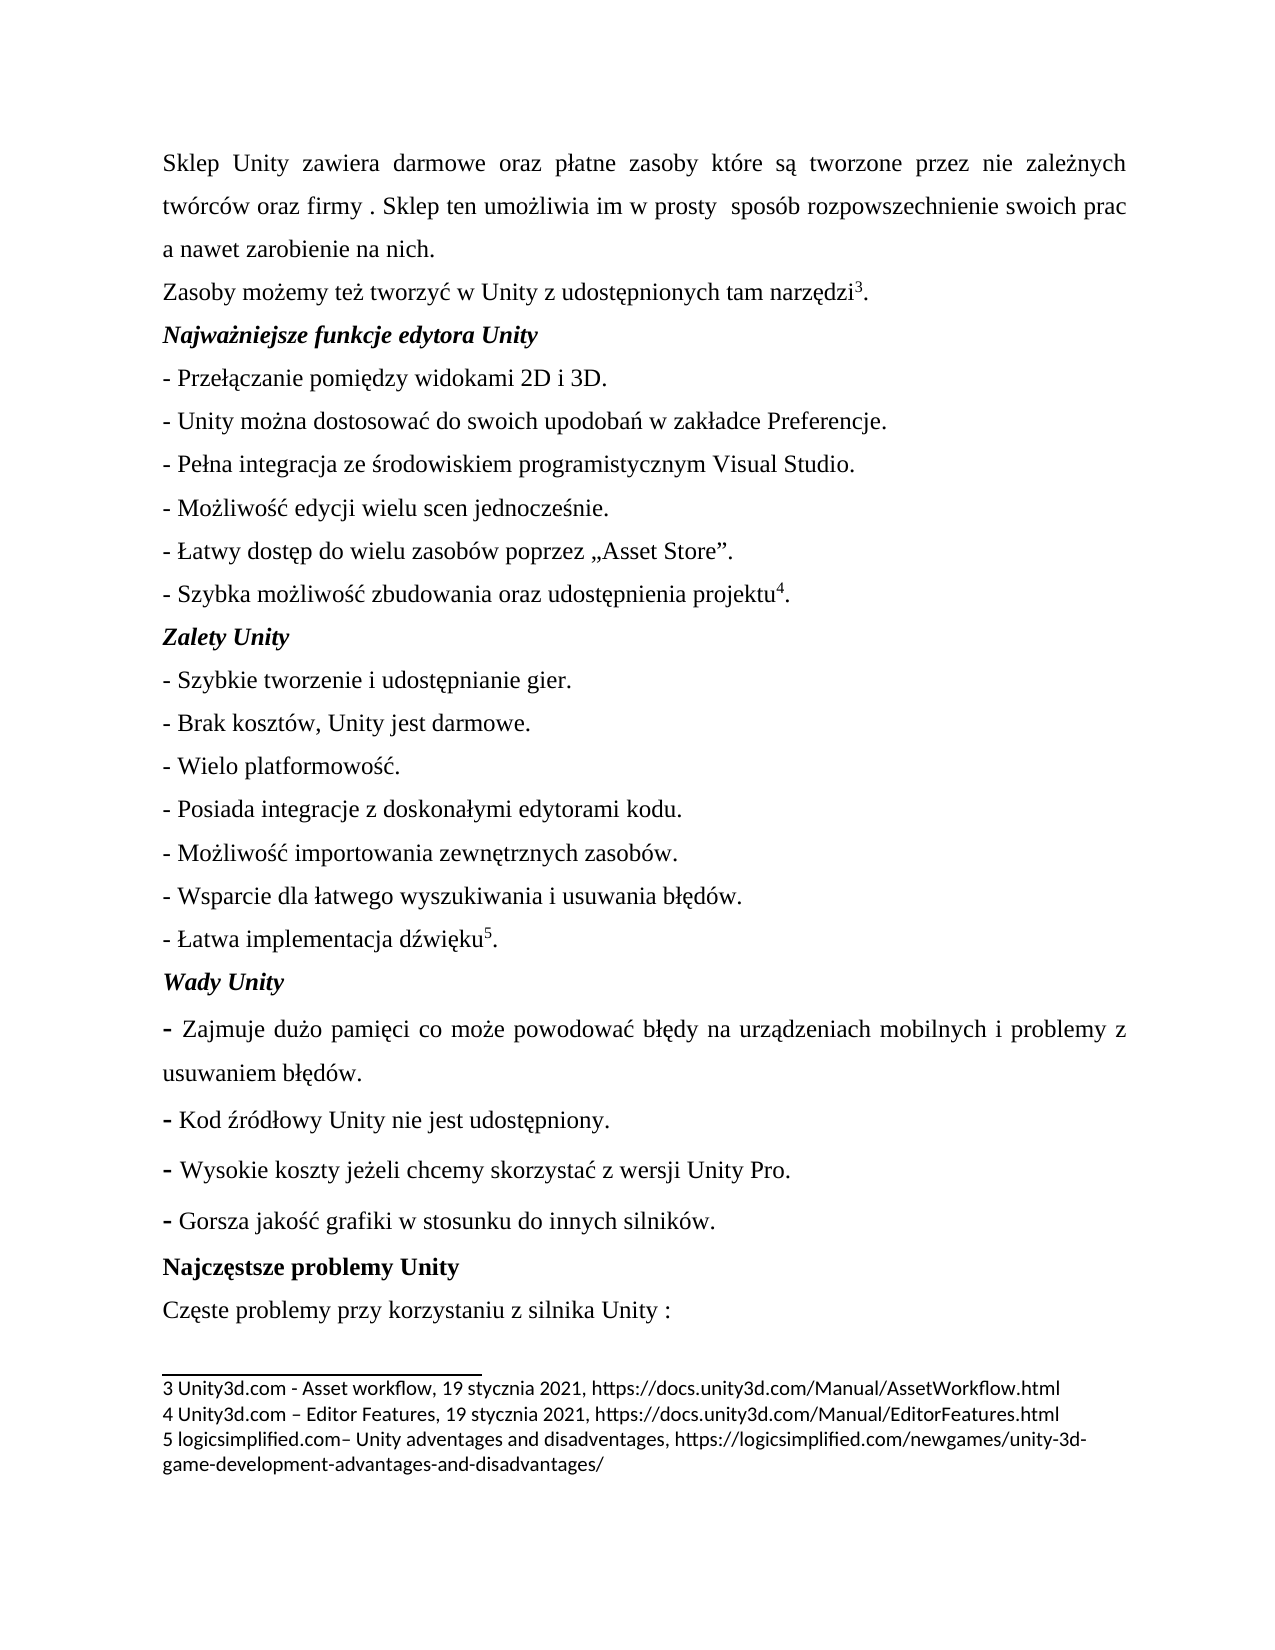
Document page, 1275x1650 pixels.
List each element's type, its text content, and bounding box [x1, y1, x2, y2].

text - Wielo platformowość. [162, 751, 1127, 780]
text - Gorsza jakość grafiki w stosunku do innych silników. [162, 1202, 1127, 1235]
text - Wysokie koszty jeżeli chcemy skorzystać z wersji Unity Pro. [162, 1151, 1127, 1185]
text Zasoby możemy też tworzyć w Unity z udostępnionych tam narzędzi. [162, 277, 1127, 306]
text Unity3d.com – Editor Features, 19 stycznia 2021, https://docs.unity3d.com/Manual/EditorFeatures.html [162, 1401, 1127, 1426]
text - Szybkie tworzenie i udostępnianie gier. [162, 665, 1127, 694]
text Unity3d.com - Asset workflow, 19 stycznia 2021, https://docs.unity3d.com/Manual/AssetWorkflow.html [162, 1375, 1127, 1401]
text logicsimplified.com– Unity adventages and disadventages, https://logicsimplified.com/newgames/unity-3d-game-development-advantages-and-disadvantages/ [162, 1426, 1127, 1477]
text - Łatwy dostęp do wielu zasobów poprzez „Asset Store”. [162, 536, 1127, 564]
text - Unity można dostosować do swoich upodobań w zakładce Preferencje. [162, 406, 1127, 435]
text Częste problemy przy korzystaniu z silnika Unity : [162, 1295, 1127, 1324]
text - Pełna integracja ze środowiskiem programistycznym Visual Studio. [162, 449, 1127, 478]
text Zalety Unity [162, 622, 1127, 651]
text - Brak kosztów, Unity jest darmowe. [162, 708, 1127, 737]
text Najważniejsze funkcje edytora Unity [162, 320, 1127, 349]
text Najczęstsze problemy Unity [162, 1252, 1127, 1281]
text - Przełączanie pomiędzy widokami 2D i 3D. [162, 363, 1127, 392]
text - Zajmuje dużo pamięci co może powodować błędy na urządzeniach mobilnych i problemy z usuwaniem błędów. [162, 1010, 1127, 1087]
text - Możliwość edycji wielu scen jednocześnie. [162, 493, 1127, 521]
text - Szybka możliwość zbudowania oraz udostępnienia projektu. [162, 579, 1127, 608]
text Wady Unity [162, 967, 1127, 996]
text - Kod źródłowy Unity nie jest udostępniony. [162, 1101, 1127, 1135]
text - Wsparcie dla łatwego wyszukiwania i usuwania błędów. [162, 881, 1127, 909]
text - Możliwość importowania zewnętrznych zasobów. [162, 838, 1127, 866]
text Sklep Unity zawiera darmowe oraz płatne zasoby które są tworzone przez nie zależnych twórców oraz firmy . Sklep ten umożliwia im w prosty sposób rozpowszechnienie swoich prac a nawet zarobienie na nich. [162, 148, 1127, 263]
text - Łatwa implementacja dźwięku. [162, 924, 1127, 953]
text - Posiada integracje z doskonałymi edytorami kodu. [162, 794, 1127, 823]
